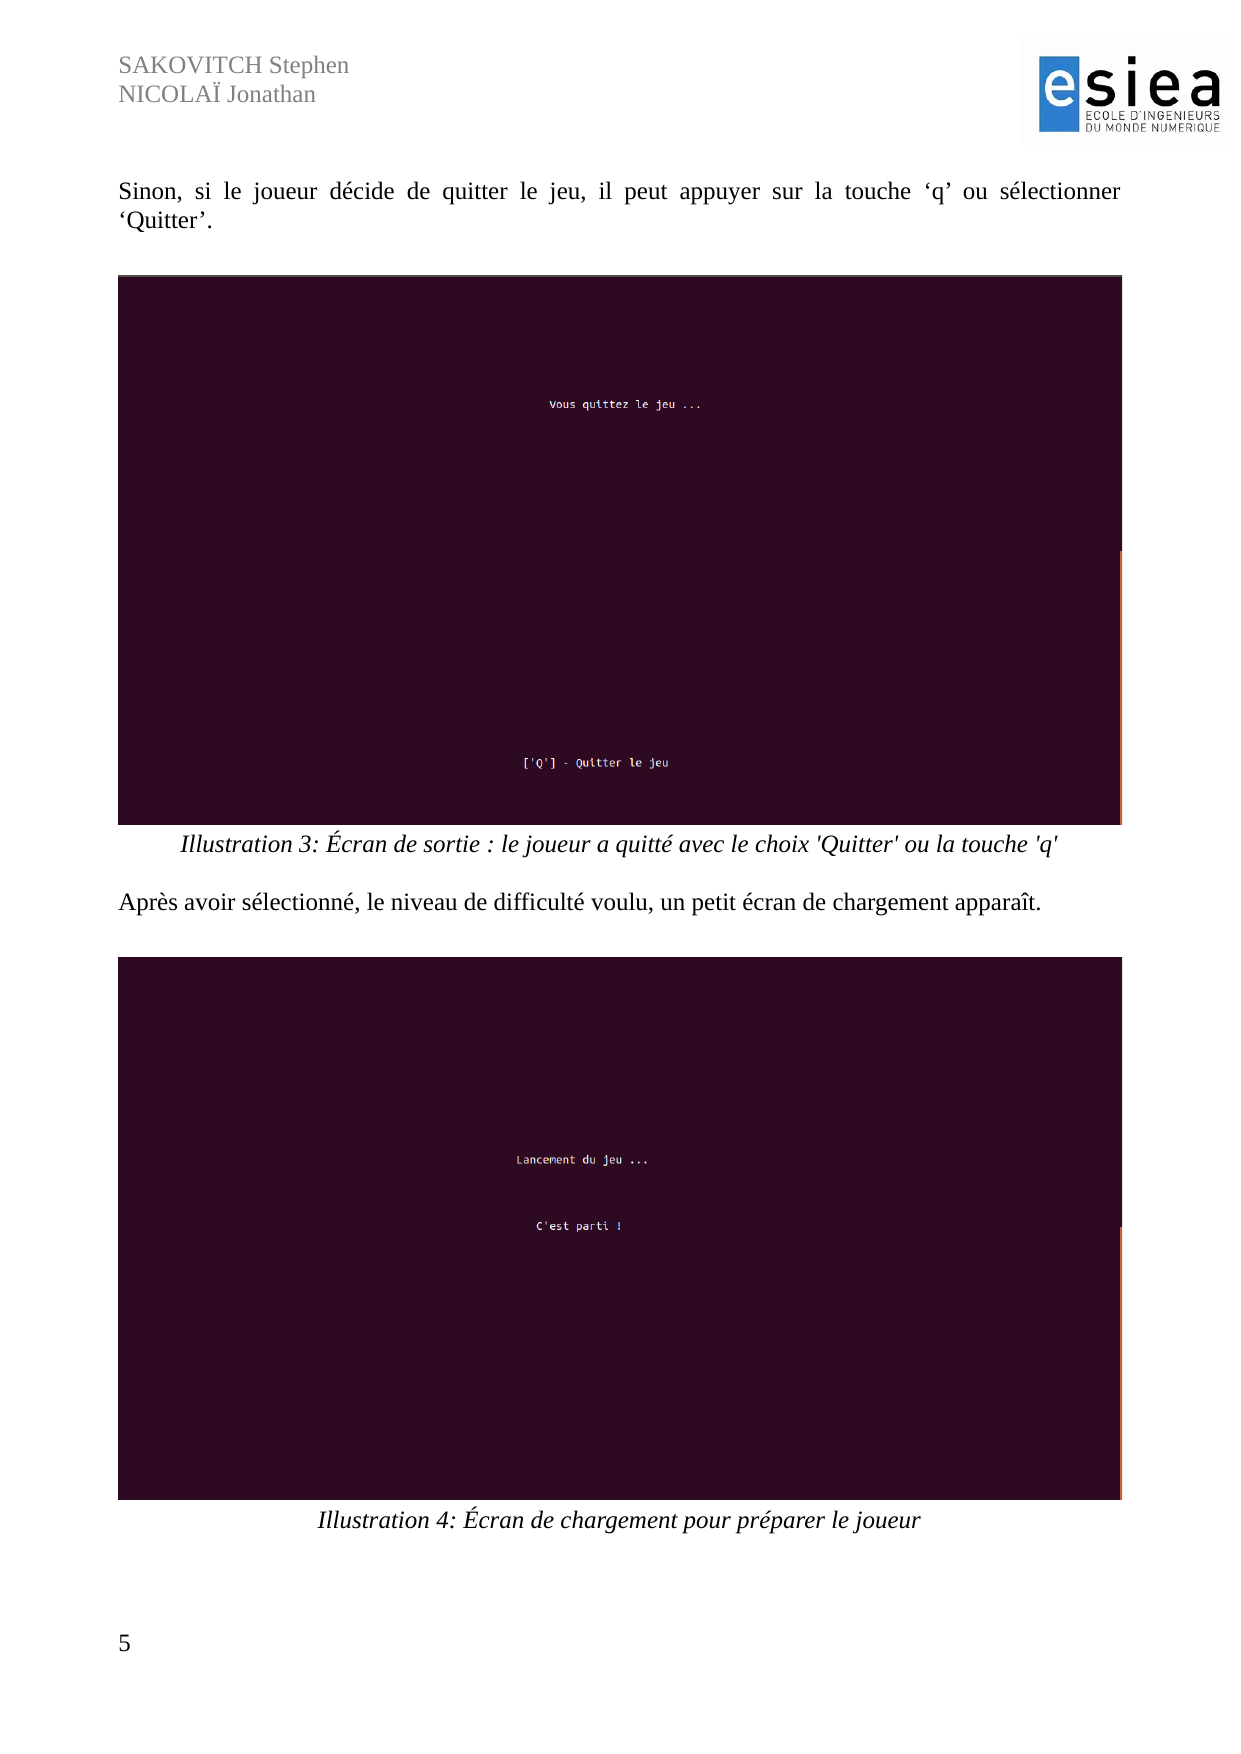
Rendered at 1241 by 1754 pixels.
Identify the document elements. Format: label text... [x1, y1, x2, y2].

picture [118, 275, 1123, 825]
picture [118, 957, 1123, 1500]
text Sinon, si le joueur décide de quitter le jeu, il peut appuyer sur la touche ‘q’ ou sélectionner ‘Quitter’. [118, 176, 1122, 234]
text Après avoir sélectionné, le niveau de difficulté voulu, un petit écran de chargement apparaît. [118, 887, 1122, 916]
picture [1020, 37, 1231, 145]
text Illustration 3: Écran de sortie : le joueur a quitté avec le choix 'Quitter' ou la touche 'q' [118, 825, 1122, 858]
text Illustration 4: Écran de chargement pour préparer le joueur [118, 1500, 1122, 1534]
